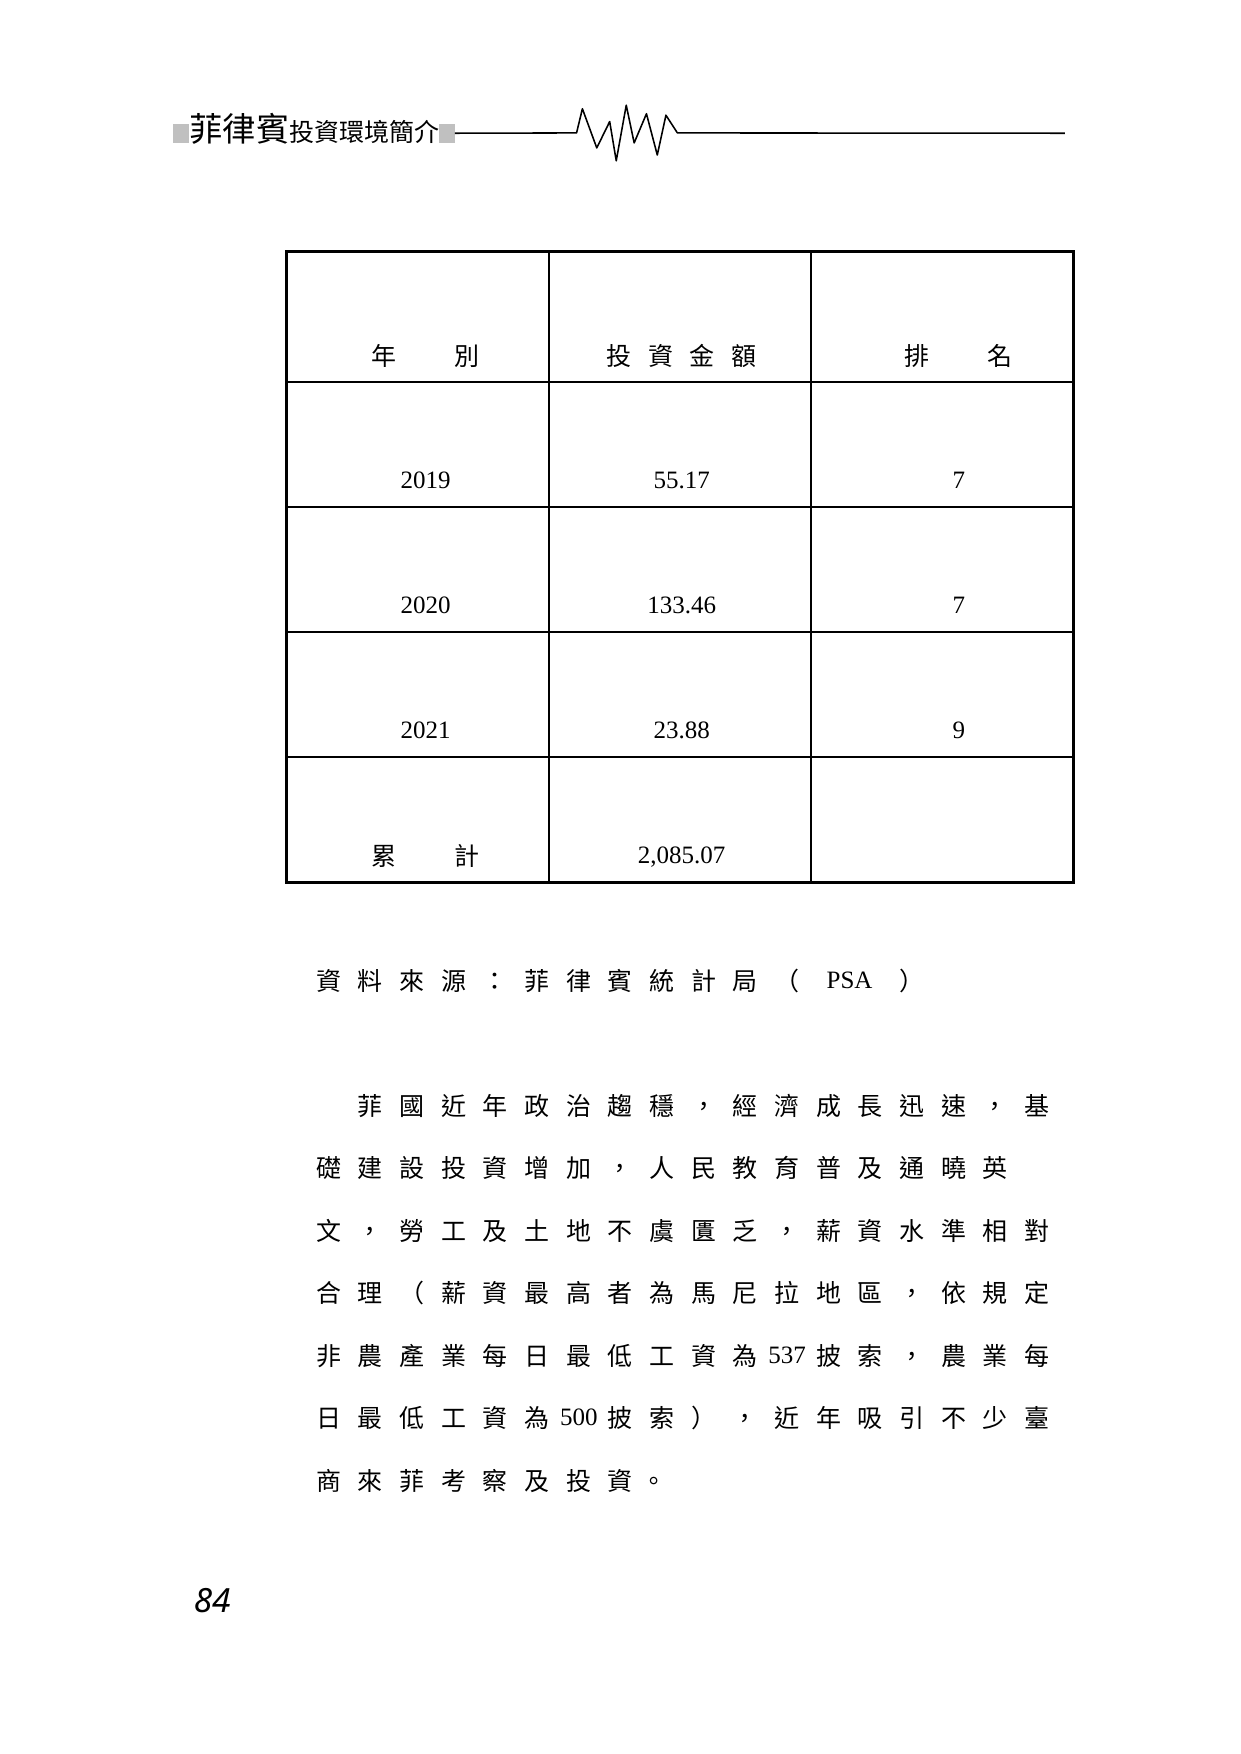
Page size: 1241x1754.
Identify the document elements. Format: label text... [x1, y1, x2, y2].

table_header 排 名 [812, 253, 1072, 381]
table_header 投資金額 [550, 253, 810, 381]
table_cell 133.46 [550, 508, 810, 631]
table_cell 9 [812, 633, 1072, 756]
text 資料來源：菲律賓統計局（PSA） [283, 938, 1058, 1000]
table_header 年 別 [288, 253, 548, 381]
table_cell 2020 [288, 508, 548, 631]
table_cell 累 計 [288, 758, 548, 881]
table_cell 55.17 [550, 383, 810, 506]
table_cell 2019 [288, 383, 548, 506]
table_cell 2,085.07 [550, 758, 810, 881]
table_cell 2021 [288, 633, 548, 756]
text 菲國近年政治趨穩，經濟成長迅速，基礎建設投資增加，人民教育普及通曉英文，勞工及土地不虞匱乏，薪資水準相對合理（薪資最高者為馬尼拉地區，依規定非農產業每日最低工資為537披索，農業每日最低工資為500披索），近年吸引不少臺商來菲考察及投資。 [281, 1063, 1058, 1500]
table_cell 7 [812, 508, 1072, 631]
table_cell [812, 758, 1072, 881]
table_cell 7 [812, 383, 1072, 506]
table_cell 23.88 [550, 633, 810, 756]
